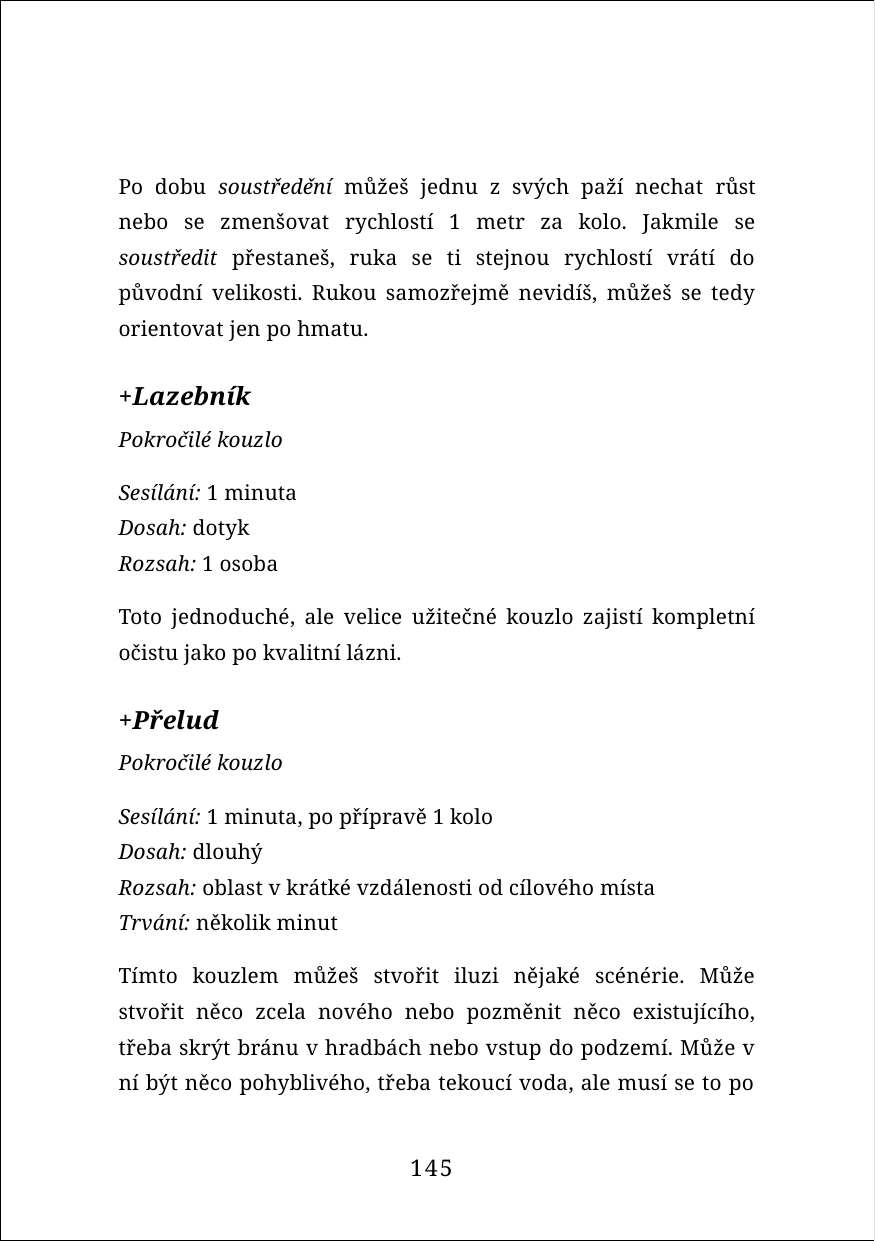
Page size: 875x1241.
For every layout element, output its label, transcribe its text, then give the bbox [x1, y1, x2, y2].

text Pokročilé kouzlo [118, 748, 756, 777]
text Po dobu soustředění můžeš jednu z svých paží nechat růst nebo se zmenšovat rychlostí 1 metr za kolo. Jakmile se soustředit přestaneš, ruka se ti stejnou rychlostí vrátí do původní velikosti. Rukou samozřejmě nevidíš, můžeš se tedy orientovat jen po hmatu. [118, 172, 756, 342]
subtitle +Lazebník [118, 379, 756, 413]
text Toto jednoduché, ale velice užitečné kouzlo zajistí kompletní očistu jako po kvalitní lázni. [118, 602, 756, 666]
text Sesílání: 1 minuta Dosah: dotyk Rozsah: 1 osoba [118, 478, 756, 577]
text Tímto kouzlem můžeš stvořit iluzi nějaké scénérie. Může stvořit něco zcela nového nebo pozměnit něco existujícího, třeba skrýt bránu v hradbách nebo vstup do podzemí. Může v ní být něco pohyblivého, třeba tekoucí voda, ale musí se to po [118, 962, 756, 1097]
text Sesílání: 1 minuta, po přípravě 1 kolo Dosah: dlouhý Rozsah: oblast v krátké vzdálenosti od cílového místa Trvání: několik minut [118, 802, 756, 937]
text Pokročilé kouzlo [118, 425, 756, 453]
subtitle +Přelud [118, 703, 756, 737]
